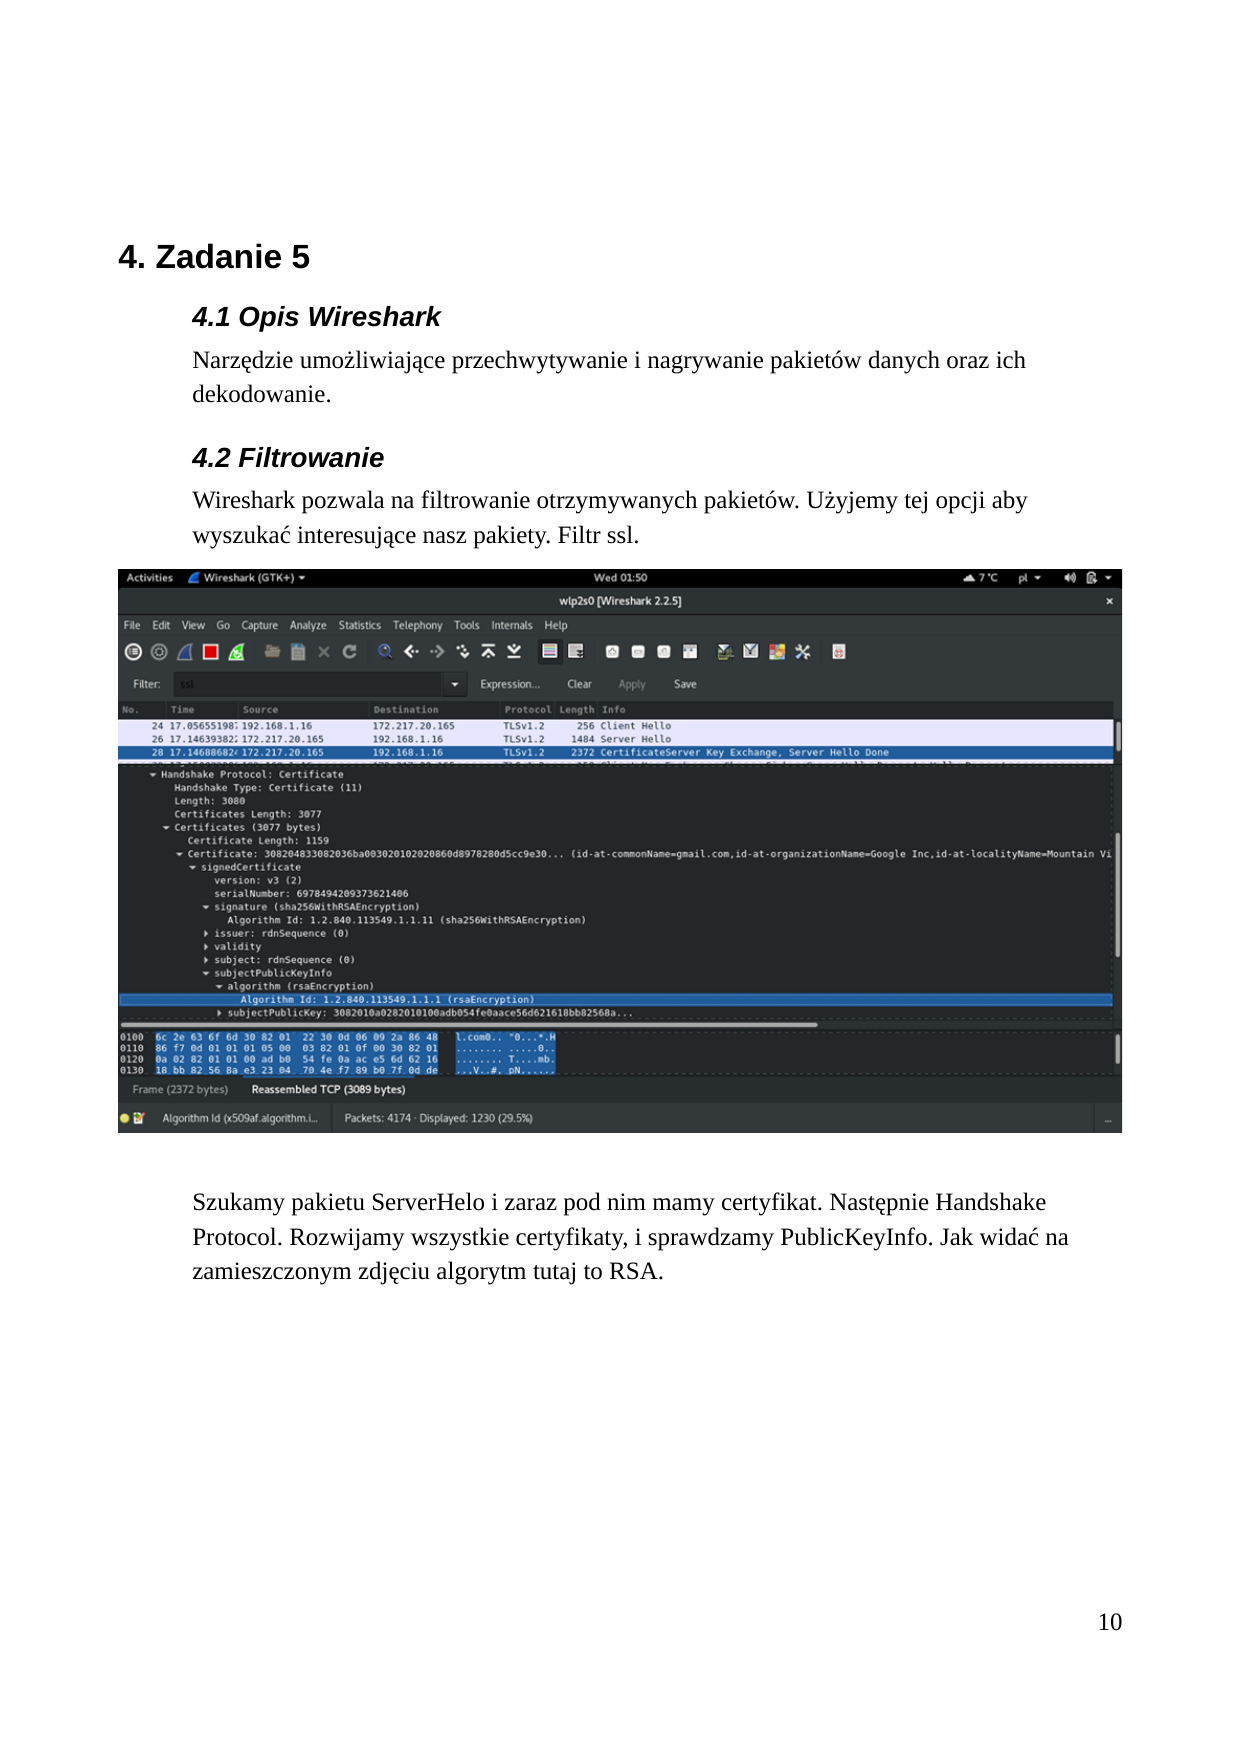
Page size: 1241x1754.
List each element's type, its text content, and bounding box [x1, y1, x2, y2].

text Narzędzie umożliwiające przechwytywanie i nagrywanie pakietów danych oraz ich dekodowanie. [118, 345, 1122, 408]
subtitle 4. Zadanie 5 [118, 237, 1122, 276]
subtitle 4.2 Filtrowanie [118, 441, 1122, 473]
text Szukamy pakietu ServerHelo i zaraz pod nim mamy certyfikat. Następnie Handshake Protocol. Rozwijamy wszystkie certyfikaty, i sprawdzamy PublicKeyInfo. Jak widać na zamieszczonym zdjęciu algorytm tutaj to RSA. [118, 1187, 1122, 1285]
text Wireshark pozwala na filtrowanie otrzymywanych pakietów. Użyjemy tej opcji aby wyszukać interesujące nasz pakiety. Filtr ssl. [118, 486, 1122, 549]
subtitle 4.1 Opis Wireshark [118, 301, 1122, 333]
picture [118, 569, 1123, 1133]
